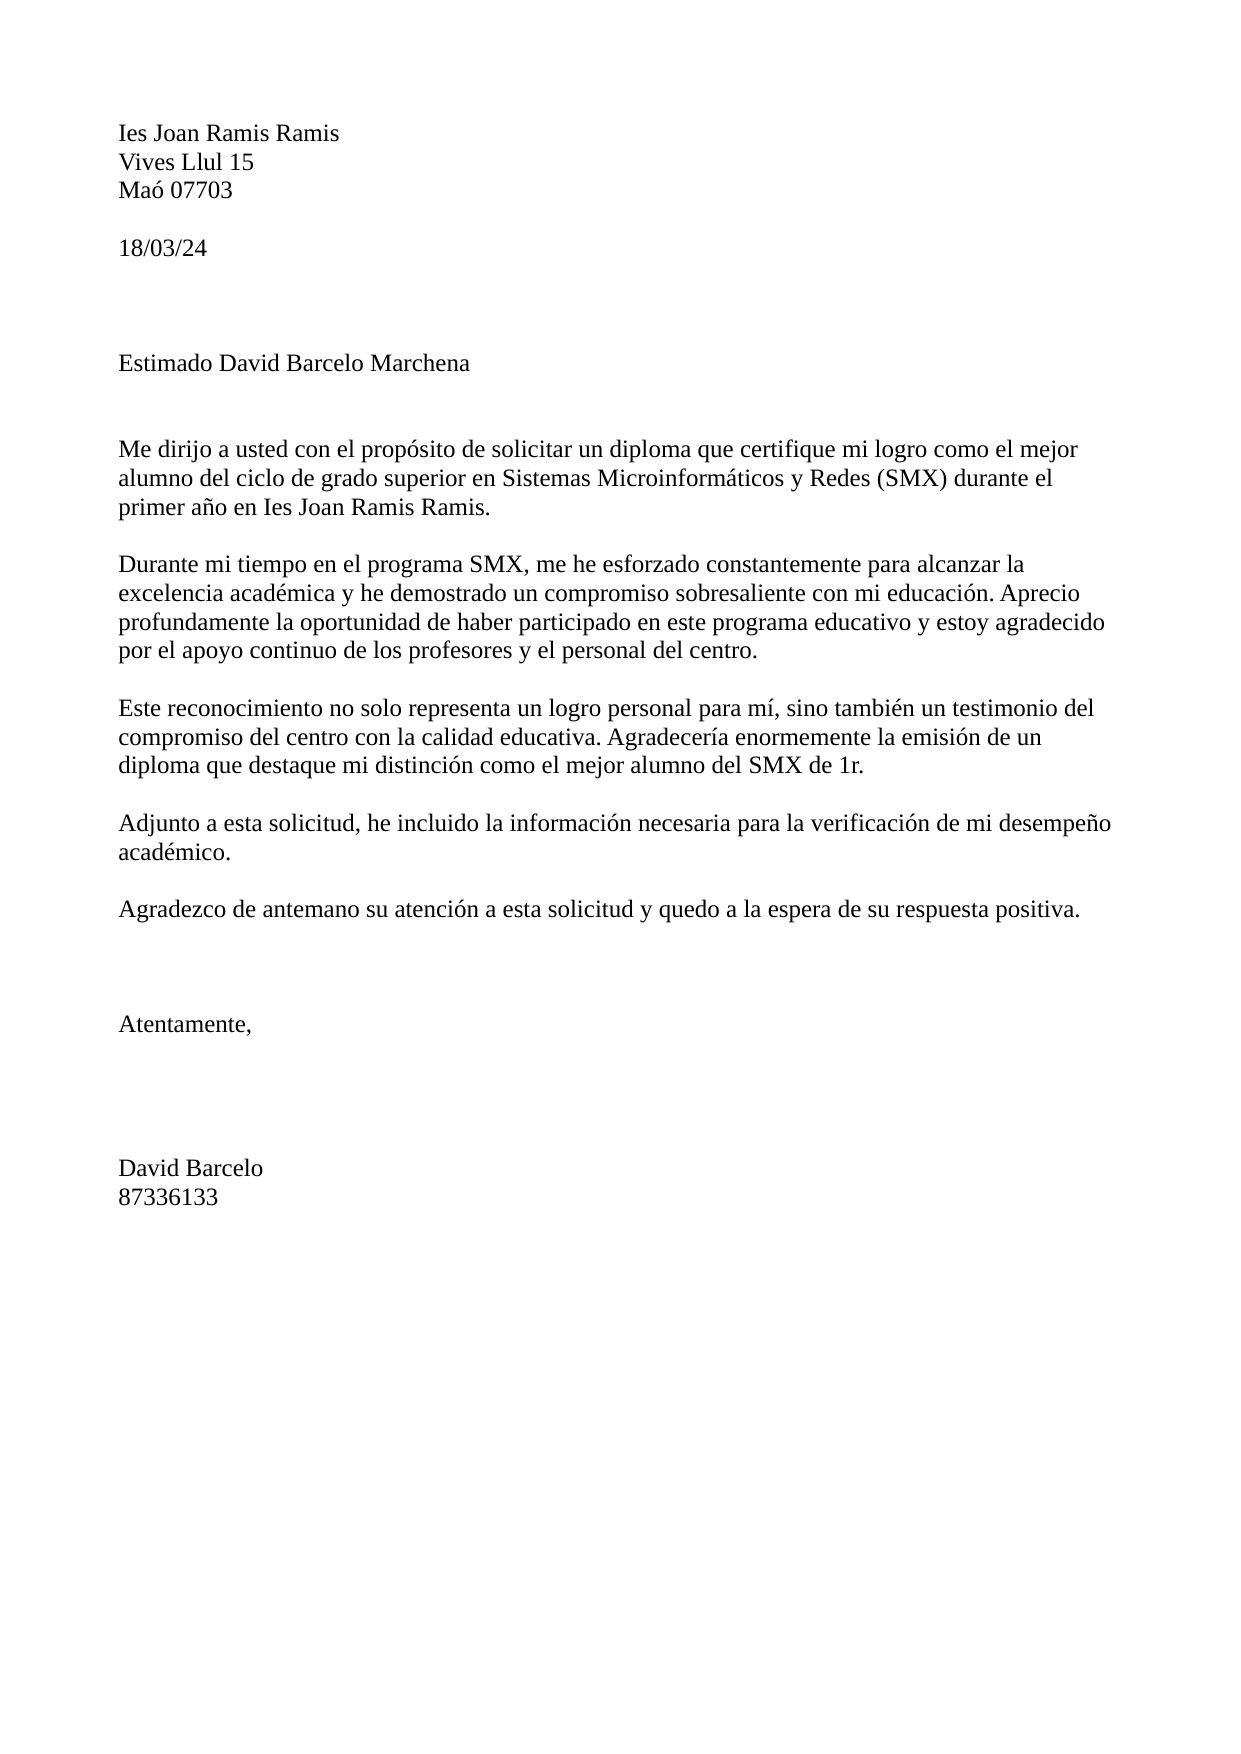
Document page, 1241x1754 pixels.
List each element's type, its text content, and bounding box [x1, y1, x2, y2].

text 87336133 [118, 1182, 1122, 1211]
text Agradezco de antemano su atención a esta solicitud y quedo a la espera de su respuesta positiva. [118, 894, 1122, 923]
text Estimado David Barcelo Marchena [118, 348, 1122, 377]
text Este reconocimiento no solo representa un logro personal para mí, sino también un testimonio del compromiso del centro con la calidad educativa. Agradecería enormemente la emisión de un diploma que destaque mi distinción como el mejor alumno del SMX de 1r. [118, 693, 1122, 779]
text Vives Llul 15 [118, 147, 1122, 176]
text David Barcelo [118, 1153, 1122, 1182]
text Maó 07703 [118, 176, 1122, 204]
text Ies Joan Ramis Ramis [118, 118, 1122, 147]
text Adjunto a esta solicitud, he incluido la información necesaria para la verificación de mi desempeño académico. [118, 808, 1122, 866]
text 18/03/24 [118, 233, 1122, 262]
text Atentamente, [118, 1009, 1122, 1038]
text Me dirijo a usted con el propósito de solicitar un diploma que certifique mi logro como el mejor alumno del ciclo de grado superior en Sistemas Microinformáticos y Redes (SMX) durante el primer año en Ies Joan Ramis Ramis. [118, 434, 1122, 521]
text Durante mi tiempo en el programa SMX, me he esforzado constantemente para alcanzar la excelencia académica y he demostrado un compromiso sobresaliente con mi educación. Aprecio profundamente la oportunidad de haber participado en este programa educativo y estoy agradecido por el apoyo continuo de los profesores y el personal del centro. [118, 549, 1122, 664]
